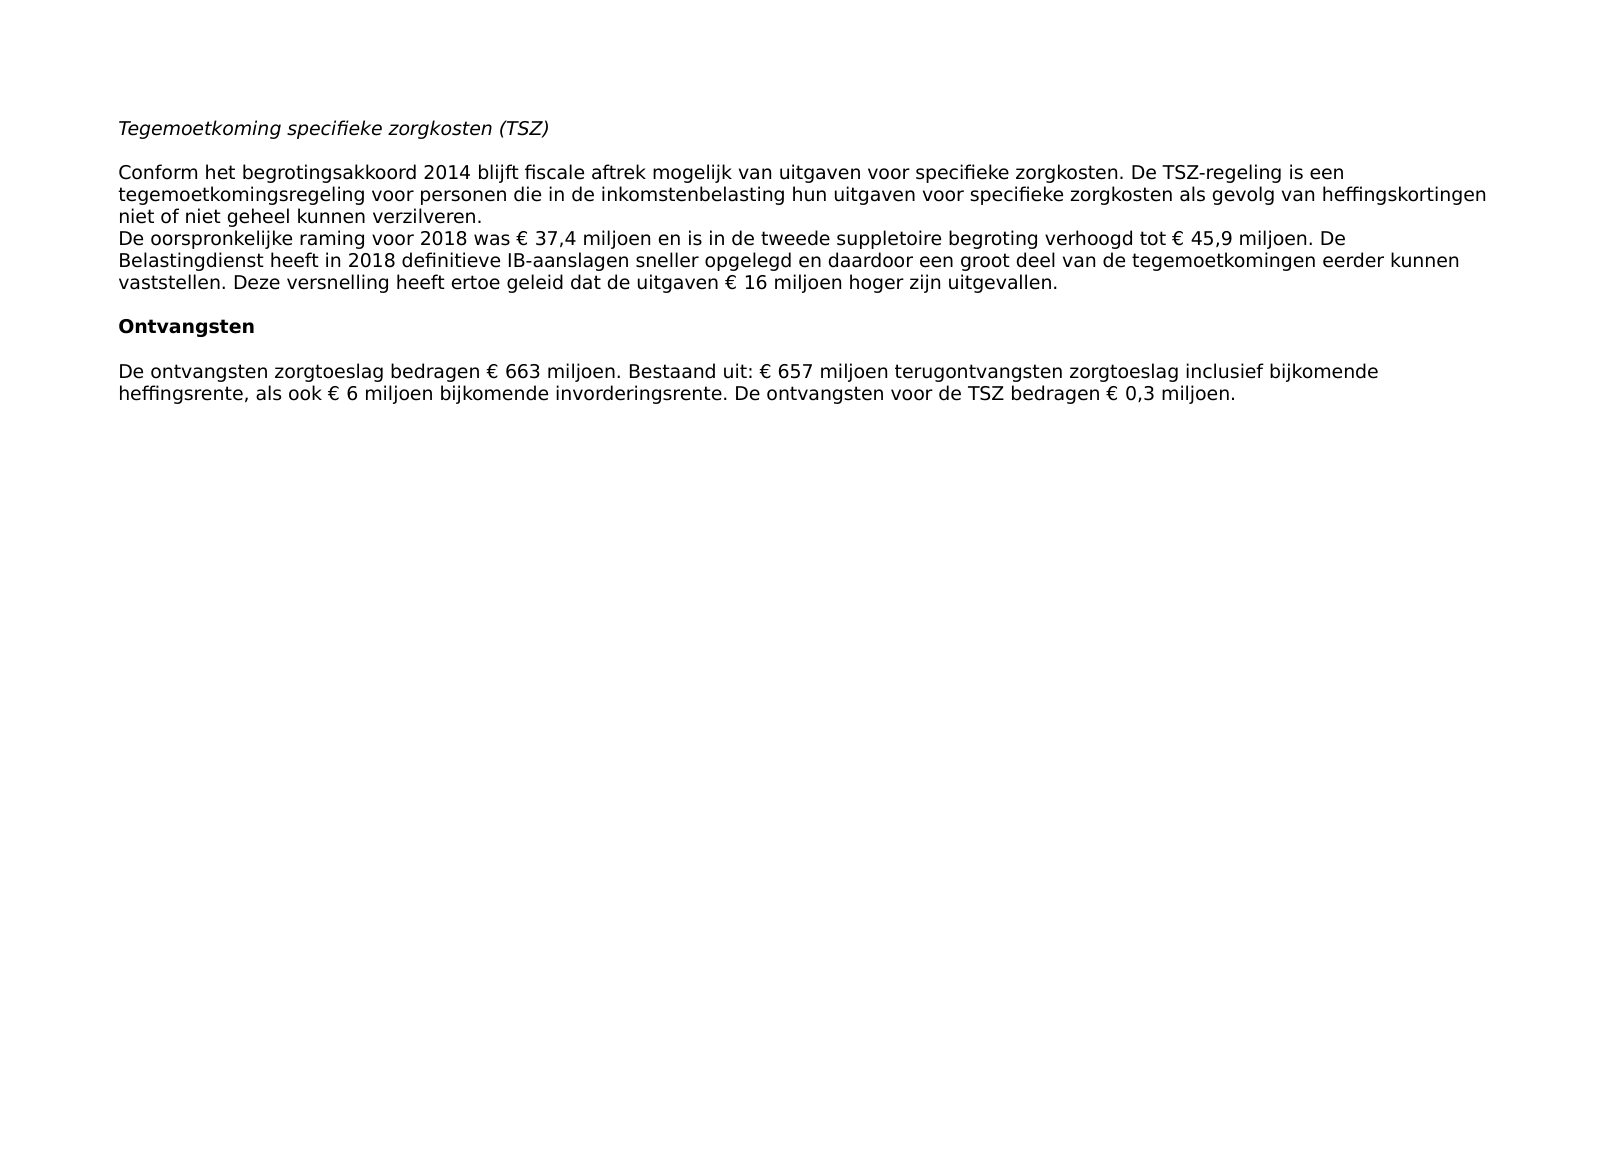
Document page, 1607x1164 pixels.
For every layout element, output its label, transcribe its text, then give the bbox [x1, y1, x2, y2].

text Conform het begrotingsakkoord 2014 blijft fiscale aftrek mogelijk van uitgaven voor specifieke zorgkosten. De TSZ-regeling is een tegemoetkomingsregeling voor personen die in de inkomstenbelasting hun uitgaven voor specifieke zorgkosten als gevolg van heffingskortingen niet of niet geheel kunnen verzilveren. [118, 162, 1488, 228]
subtitle Ontvangsten [118, 316, 1488, 338]
text De ontvangsten zorgtoeslag bedragen € 663 miljoen. Bestaand uit: € 657 miljoen terugontvangsten zorgtoeslag inclusief bijkomende heffingsrente, als ook € 6 miljoen bijkomende invorderingsrente. De ontvangsten voor de TSZ bedragen € 0,3 miljoen. [118, 361, 1488, 404]
subtitle Tegemoetkoming specifieke zorgkosten (TSZ) [118, 118, 1488, 140]
text De oorspronkelijke raming voor 2018 was € 37,4 miljoen en is in de tweede suppletoire begroting verhoogd tot € 45,9 miljoen. De Belastingdienst heeft in 2018 definitieve IB-aanslagen sneller opgelegd en daardoor een groot deel van de tegemoetkomingen eerder kunnen vaststellen. Deze versnelling heeft ertoe geleid dat de uitgaven € 16 miljoen hoger zijn uitgevallen. [118, 228, 1488, 294]
